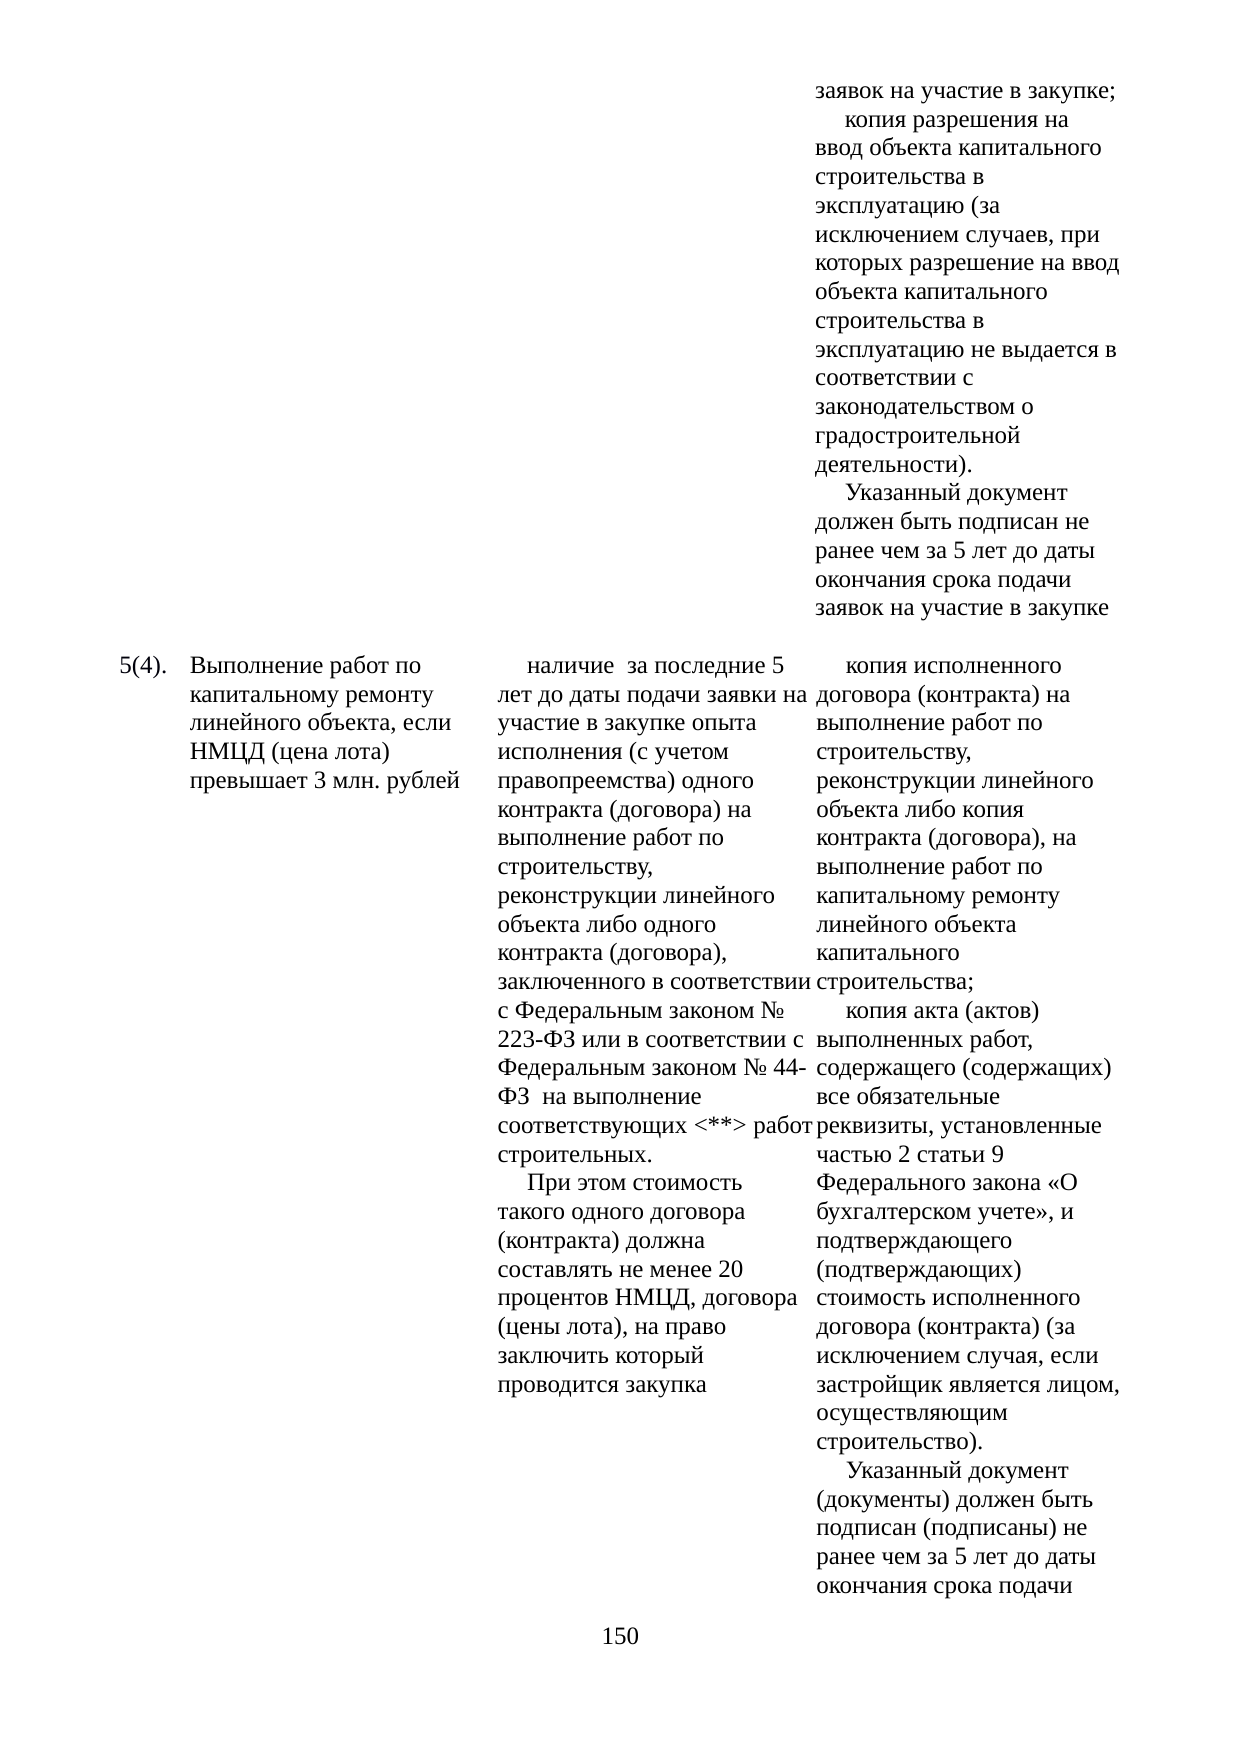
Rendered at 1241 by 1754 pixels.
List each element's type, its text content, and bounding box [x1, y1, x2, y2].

table_cell заявок на участие в закупке; копия разрешения на ввод объекта капитального строительства в эксплуатацию (за исключением случаев, при которых разрешение на ввод объекта капитального строительства в эксплуатацию не выдается в соответствии с законодательством о градостроительной деятельности). Указанный документ должен быть подписан не ранее чем за 5 лет до даты окончания срока подачи заявок на участие в закупке [815, 75, 1123, 650]
table_cell наличие за последние 5 лет до даты подачи заявки на участие в закупке опыта исполнения (с учетом правопреемства) одного контракта (договора) на выполнение работ по строительству, реконструкции линейного объекта либо одного контракта (договора), заключенного в соответствии с Федеральным законом № 223-ФЗ или в соответствии с Федеральным законом № 44-ФЗ на выполнение соответствующих <**> работ строительных. При этом стоимость такого одного договора (контракта) должна составлять не менее 20 процентов НМЦД, договора (цены лота), на право заключить который проводится закупка [496, 650, 815, 1599]
table_cell копия исполненного договора (контракта) на выполнение работ по строительству, реконструкции линейного объекта либо копия контракта (договора), на выполнение работ по капитальному ремонту линейного объекта капитального строительства; копия акта (актов) выполненных работ, содержащего (содержащих) все обязательные реквизиты, установленные частью 2 статьи 9 Федерального закона «О бухгалтерском учете», и подтверждающего (подтверждающих) стоимость исполненного договора (контракта) (за исключением случая, если застройщик является лицом, осуществляющим строительство). Указанный документ (документы) должен быть подписан (подписаны) не ранее чем за 5 лет до даты окончания срока подачи [815, 650, 1123, 1599]
table_cell [189, 75, 496, 650]
table_cell 5(4). [118, 650, 188, 1599]
table_cell [118, 75, 188, 650]
table_cell Выполнение работ по капитальному ремонту линейного объекта, если НМЦД (цена лота) превышает 3 млн. рублей [189, 650, 496, 1599]
table_cell [496, 75, 815, 650]
